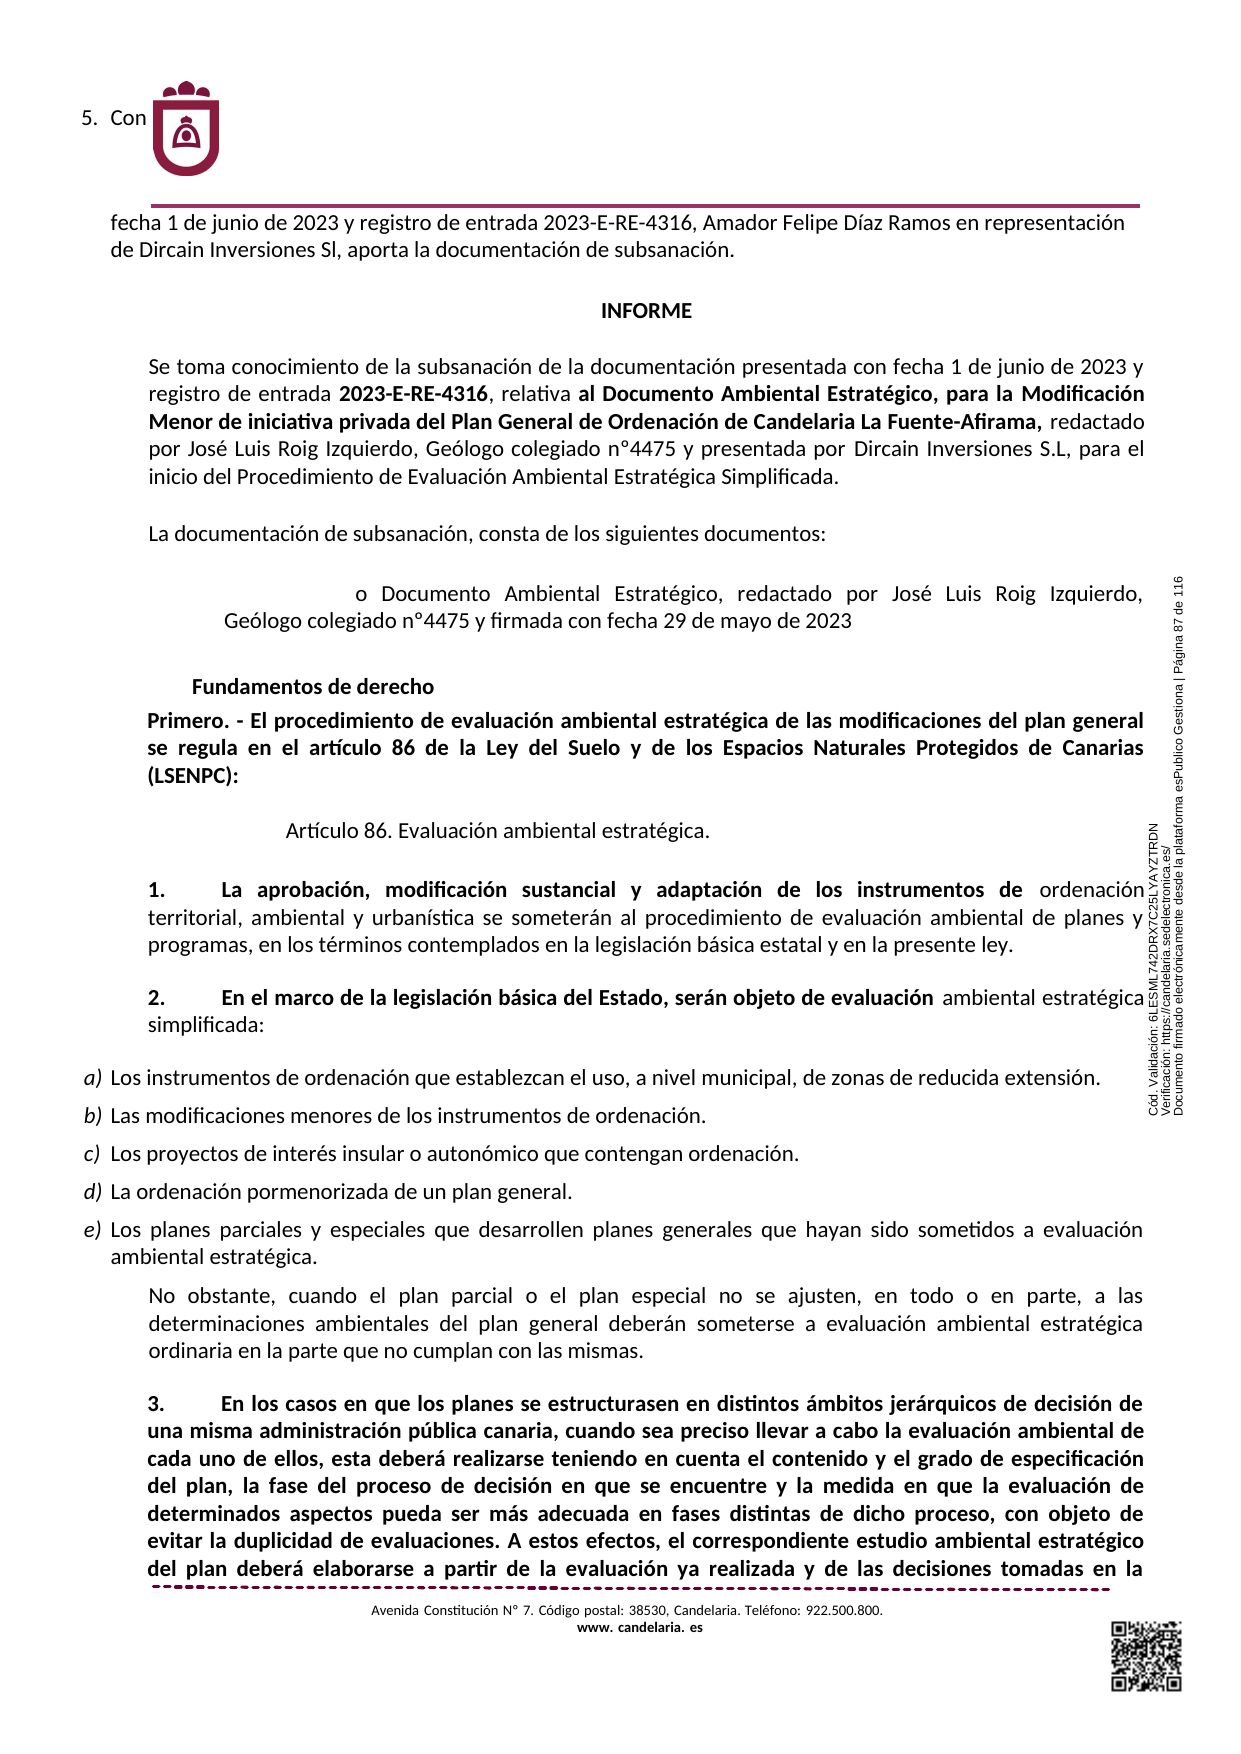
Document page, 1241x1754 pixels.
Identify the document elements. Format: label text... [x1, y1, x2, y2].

list Los planes parciales y especiales que desarrollen planes generales que hayan sido sometidos a evaluación ambiental estratégica. [84, 1216, 1145, 1271]
text Se toma conocimiento de la subsanación de la documentación presentada con fecha 1 de junio de 2023 y registro de entrada 2023-E-RE-4316, relativa al Documento Ambiental Estratégico, para la Modificación Menor de iniciativa privada del Plan General de Ordenación de Candelaria La Fuente-Afirama, redactado por José Luis Roig Izquierdo, Geólogo colegiado nº4475 y presentada por Dircain Inversiones S.L, para el inicio del Procedimiento de Evaluación Ambiental Estratégica Simplificada. [148, 352, 1145, 490]
list Los instrumentos de ordenación que establezcan el uso, a nivel municipal, de zonas de reducida extensión. [84, 1063, 1145, 1091]
text o Documento Ambiental Estratégico, redactado por José Luis Roig Izquierdo, Geólogo colegiado nº4475 y firmada con fecha 29 de mayo de 2023 [224, 579, 1145, 634]
text Artículo 86. Evaluación ambiental estratégica. [110, 816, 1145, 844]
text Primero. - El procedimiento de evaluación ambiental estratégica de las modificaciones del plan general se regula en el artículo 86 de la Ley del Suelo y de los Espacios Naturales Protegidos de Canarias (LSENPC): [147, 706, 1145, 789]
list La aprobación, modificación sustancial y adaptación de los instrumentos de ordenación territorial, ambiental y urbanística se someterán al procedimiento de evaluación ambiental de planes y programas, en los términos contemplados en la legislación básica estatal y en la presente ley. [148, 876, 1145, 958]
list En el marco de la legislación básica del Estado, serán objeto de evaluación ambiental estratégica simplificada: [148, 983, 1145, 1038]
text La documentación de subsanación, consta de los siguientes documentos: [148, 519, 1145, 547]
list Con fecha 1 de junio de 2023 y registro de entrada 2023-E-RE-4316, Amador Felipe Díaz Ramos en representación de Dircain Inversiones Sl, aporta la documentación de subsanación. [81, 103, 1145, 263]
list La ordenación pormenorizada de un plan general. [84, 1177, 1145, 1205]
text No obstante, cuando el plan parcial o el plan especial no se ajusten, en todo o en parte, a las determinaciones ambientales del plan general deberán someterse a evaluación ambiental estratégica ordinaria en la parte que no cumplan con las mismas. [148, 1282, 1145, 1364]
subtitle INFORME [149, 296, 1144, 324]
list En los casos en que los planes se estructurasen en distintos ámbitos jerárquicos de decisión de una misma administración pública canaria, cuando sea preciso llevar a cabo la evaluación ambiental de cada uno de ellos, esta deberá realizarse teniendo en cuenta el contenido y el grado de especificación del plan, la fase del proceso de decisión en que se encuentre y la medida en que la evaluación de determinados aspectos pueda ser más adecuada en fases distintas de dicho proceso, con objeto de evitar la duplicidad de evaluaciones. A estos efectos, el correspondiente estudio ambiental estratégico del plan deberá elaborarse a partir de la evaluación ya realizada y de las decisiones tomadas en la [147, 1389, 1145, 1582]
list Los proyectos de interés insular o autonómico que contengan ordenación. [84, 1139, 1145, 1167]
list Las modificaciones menores de los instrumentos de ordenación. [84, 1101, 1145, 1128]
text Fundamentos de derecho [192, 672, 1145, 700]
